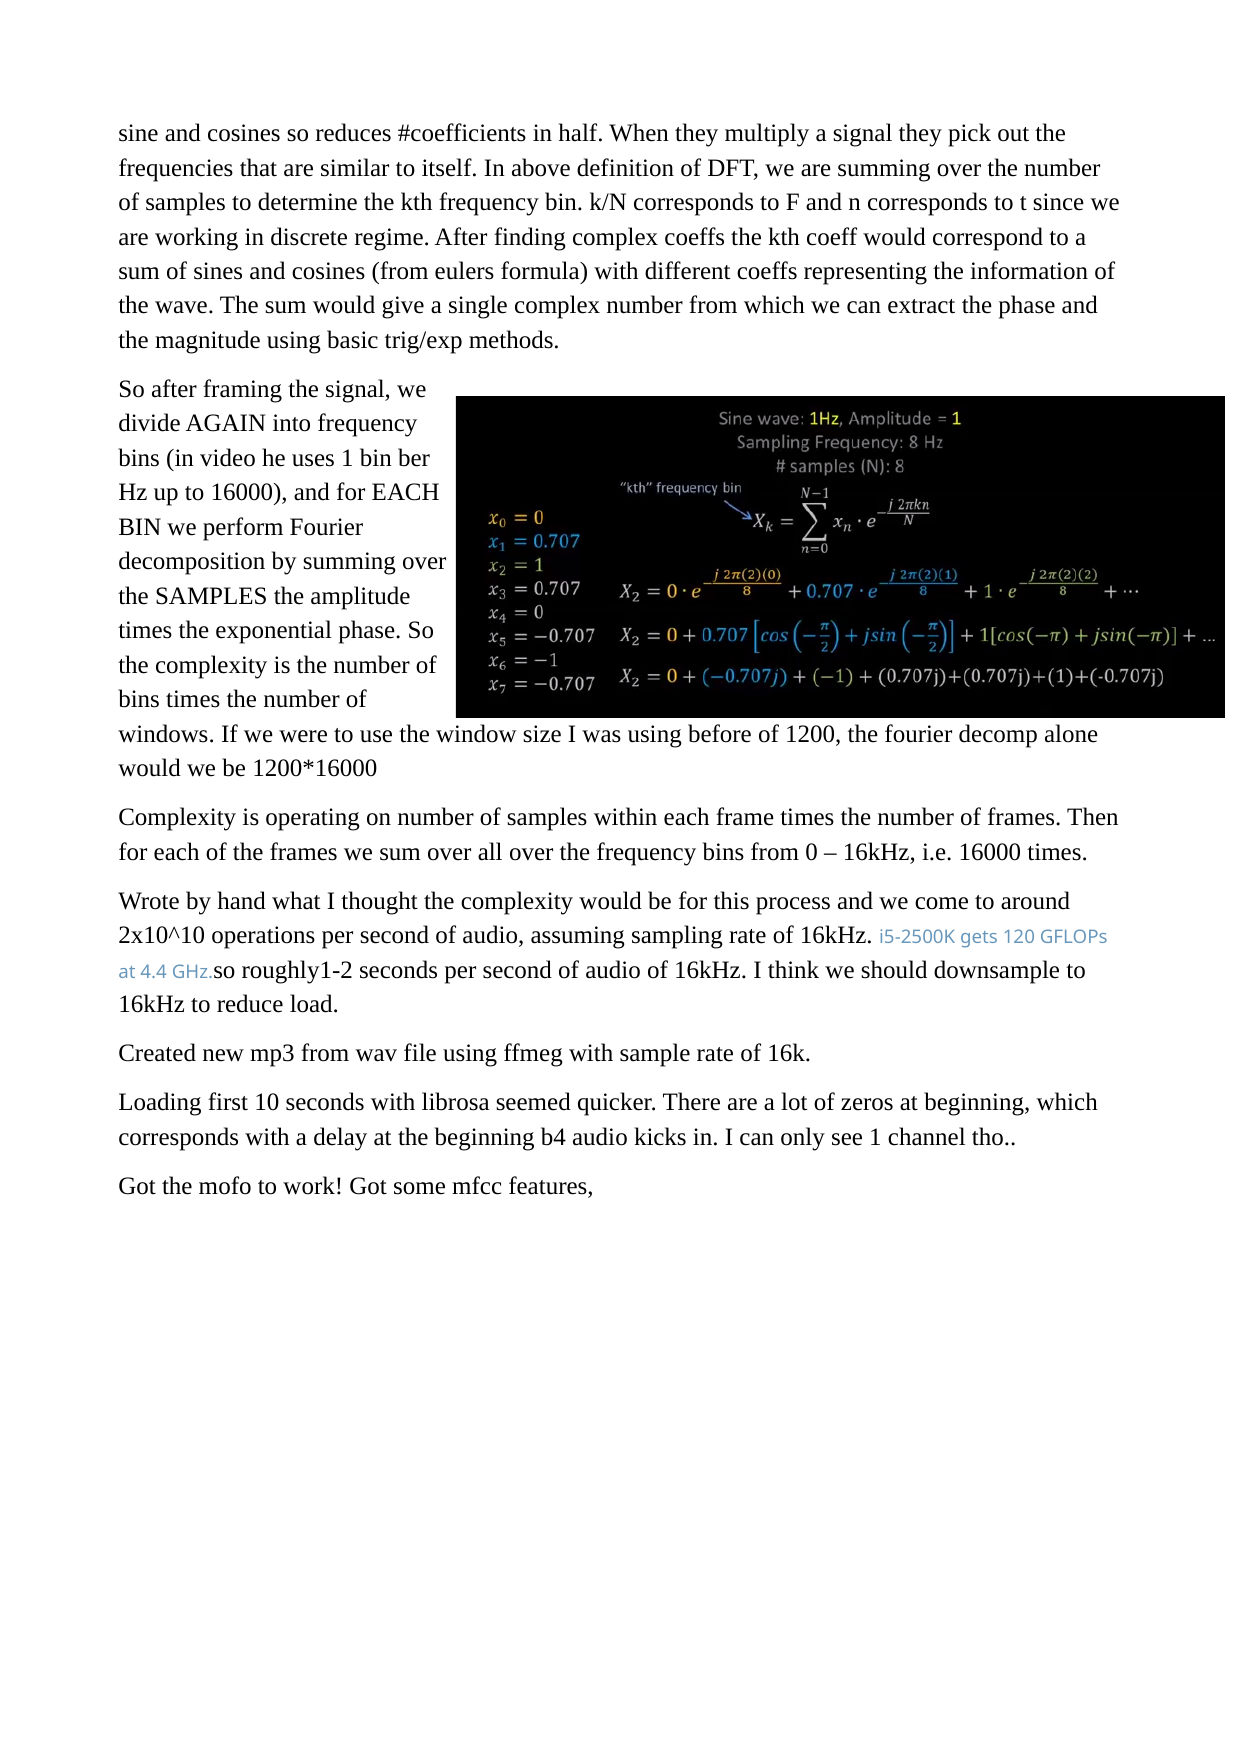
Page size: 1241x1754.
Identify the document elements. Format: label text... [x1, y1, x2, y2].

text So after framing the signal, we divide AGAIN into frequency bins (in video he uses 1 bin ber Hz up to 16000), and for EACH BIN we perform Fourier decomposition by summing over the SAMPLES the amplitude times the exponential phase. So the complexity is the number of bins times the number of windows. If we were to use the window size I was using before of 1200, the fourier decomp alone would we be 1200*16000 [118, 374, 1122, 782]
text Wrote by hand what I thought the complexity would be for this process and we come to around 2x10^10 operations per second of audio, assuming sampling rate of 16kHz. i5-2500K gets 120 GFLOPs at 4.4 GHz.so roughly1-2 seconds per second of audio of 16kHz. I think we should downsample to 16kHz to reduce load. [118, 886, 1122, 1018]
text sine and cosines so reduces #coefficients in half. When they multiply a signal they pick out the frequencies that are similar to itself. In above definition of DFT, we are summing over the number of samples to determine the kth frequency bin. k/N corresponds to F and n corresponds to t since we are working in discrete regime. After finding complex coeffs the kth coeff would correspond to a sum of sines and cosines (from eulers formula) with different coeffs representing the information of the wave. The sum would give a single complex number from which we can extract the phase and the magnitude using basic trig/exp methods. [118, 118, 1122, 354]
text Loading first 10 seconds with librosa seemed quicker. There are a lot of zeros at beginning, which corresponds with a delay at the beginning b4 audio kicks in. I can only see 1 channel tho.. [118, 1087, 1122, 1151]
text Complexity is operating on number of samples within each frame times the number of frames. Then for each of the frames we sum over all over the frequency bins from 0 – 16kHz, i.e. 16000 times. [118, 802, 1122, 866]
text Created new mp3 from wav file using ffmeg with sample rate of 16k. [118, 1038, 1122, 1067]
picture [455, 396, 1225, 718]
text Got the mofo to work! Got some mfcc features, [118, 1171, 1122, 1200]
